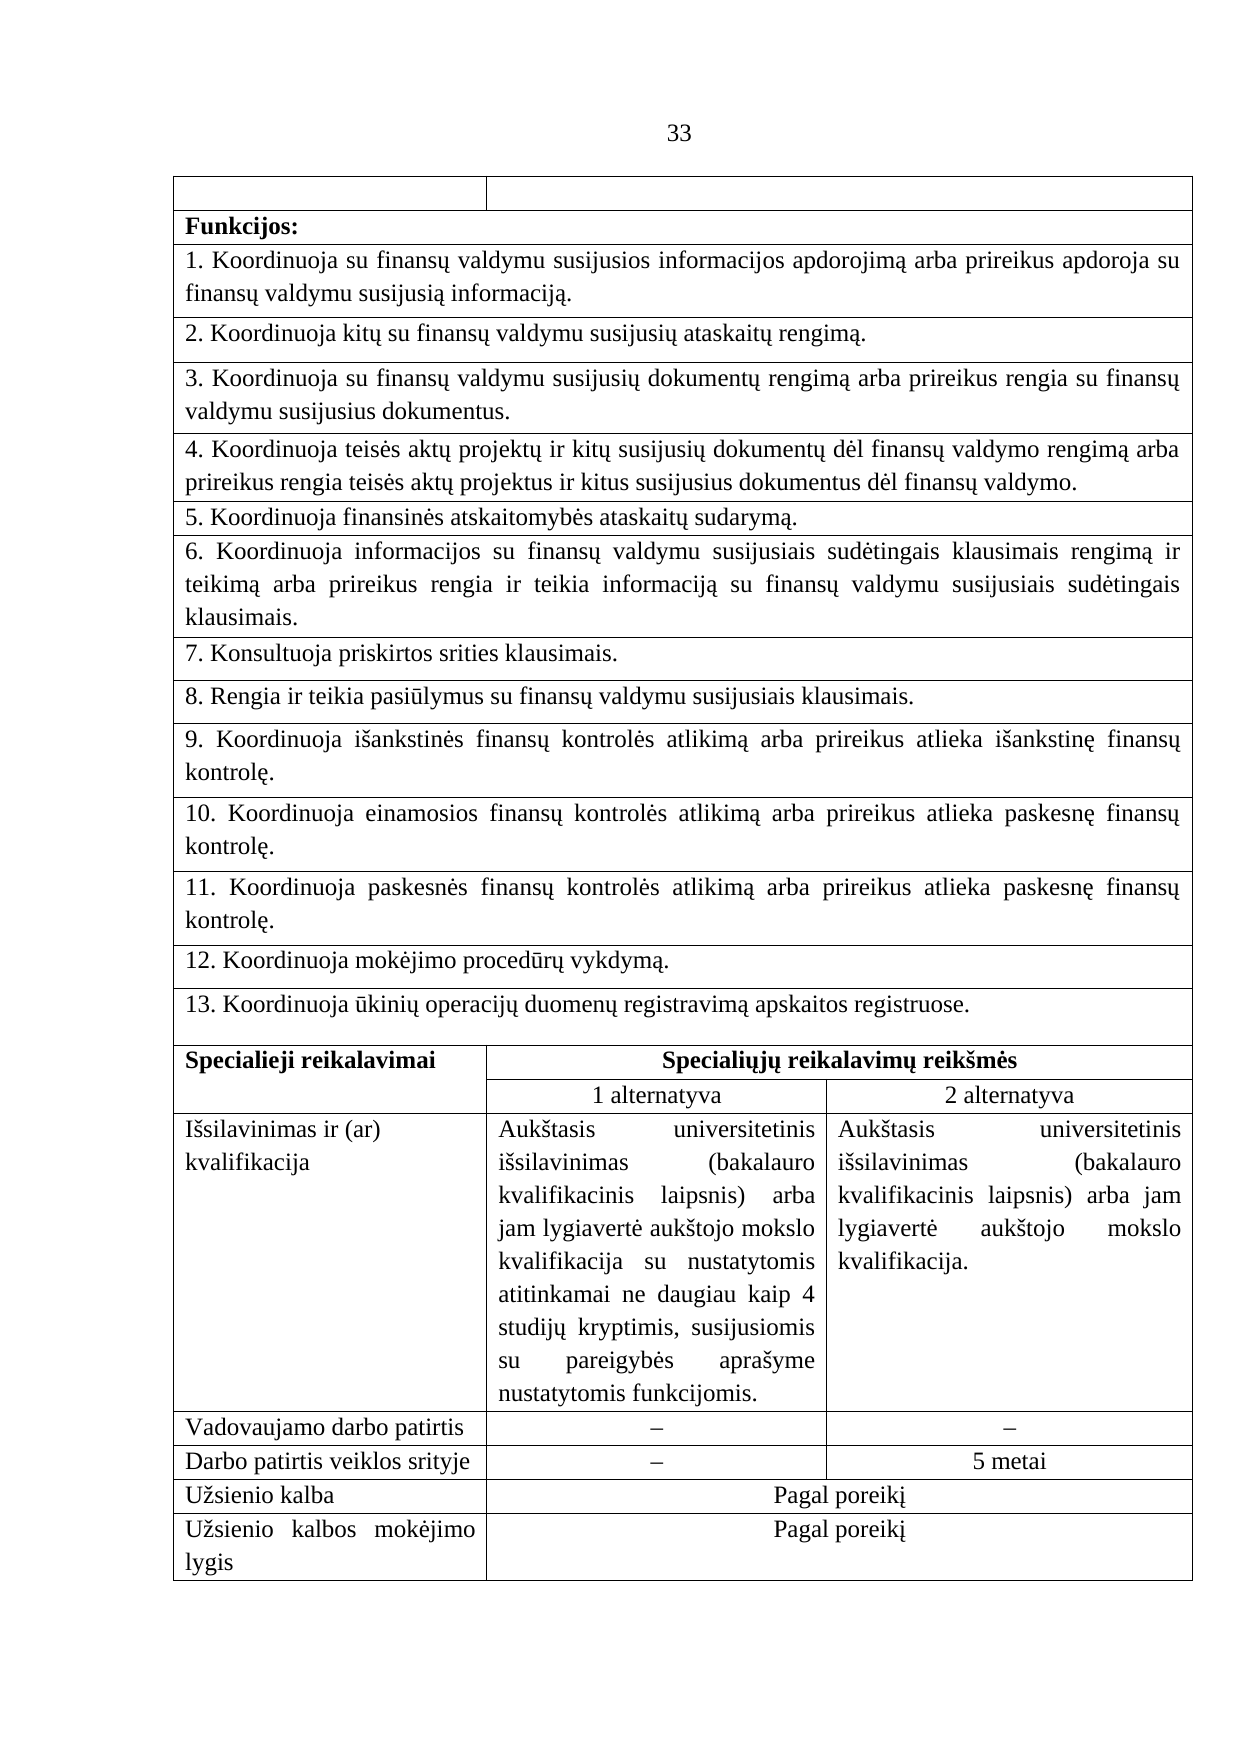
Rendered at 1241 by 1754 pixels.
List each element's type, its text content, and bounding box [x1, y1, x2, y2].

table_cell 11. Koordinuoja paskesnės finansų kontrolės atlikimą arba prireikus atlieka paskesnę finansų kontrolę. [174, 872, 1192, 944]
table_cell Aukštasis universitetinis išsilavinimas (bakalauro kvalifikacinis laipsnis) arba jam lygiavertė aukštojo mokslo kvalifikacija su nustatytomis atitinkamai ne daugiau kaip 4 studijų kryptimis, susijusiomis su pareigybės aprašyme nustatytomis funkcijomis. [487, 1114, 826, 1411]
table_cell 1. Koordinuoja su finansų valdymu susijusios informacijos apdorojimą arba prireikus apdoroja su finansų valdymu susijusią informaciją. [174, 245, 1192, 317]
table_cell 4. Koordinuoja teisės aktų projektų ir kitų susijusių dokumentų dėl finansų valdymo rengimą arba prireikus rengia teisės aktų projektus ir kitus susijusius dokumentus dėl finansų valdymo. [174, 434, 1192, 501]
table_cell 5. Koordinuoja finansinės atskaitomybės ataskaitų sudarymą. [174, 502, 1192, 535]
table_cell 10. Koordinuoja einamosios finansų kontrolės atlikimą arba prireikus atlieka paskesnę finansų kontrolę. [174, 798, 1192, 871]
table_cell Darbo patirtis veiklos srityje [174, 1446, 486, 1479]
table_cell [174, 177, 486, 210]
table_cell 5 metai [827, 1446, 1192, 1479]
table_cell Specialiųjų reikalavimų reikšmės [487, 1046, 1192, 1079]
table_cell Išsilavinimas ir (ar) kvalifikacija [174, 1114, 486, 1411]
table_cell – [487, 1446, 826, 1479]
table_cell Vadovaujamo darbo patirtis [174, 1412, 486, 1445]
table_cell 8. Rengia ir teikia pasiūlymus su finansų valdymu susijusiais klausimais. [174, 681, 1192, 723]
table_cell Funkcijos: [174, 211, 1192, 244]
table_cell [487, 177, 1192, 210]
table_cell 2 alternatyva [827, 1080, 1192, 1113]
table_cell – [487, 1412, 826, 1445]
table_cell 13. Koordinuoja ūkinių operacijų duomenų registravimą apskaitos registruose. [174, 989, 1192, 1044]
table_cell – [827, 1412, 1192, 1445]
table_cell 2. Koordinuoja kitų su finansų valdymu susijusių ataskaitų rengimą. [174, 318, 1192, 362]
table_cell Užsienio kalbos mokėjimo lygis [174, 1514, 486, 1580]
table_cell 7. Konsultuoja priskirtos srities klausimais. [174, 638, 1192, 680]
table_cell 6. Koordinuoja informacijos su finansų valdymu susijusiais sudėtingais klausimais rengimą ir teikimą arba prireikus rengia ir teikia informaciją su finansų valdymu susijusiais sudėtingais klausimais. [174, 536, 1192, 637]
table_cell 1 alternatyva [487, 1080, 826, 1113]
table_cell Pagal poreikį [487, 1480, 1192, 1513]
table_cell Užsienio kalba [174, 1480, 486, 1513]
table_cell Specialieji reikalavimai [174, 1046, 486, 1113]
table_cell Aukštasis universitetinis išsilavinimas (bakalauro kvalifikacinis laipsnis) arba jam lygiavertė aukštojo mokslo kvalifikacija. [827, 1114, 1192, 1411]
table_cell 3. Koordinuoja su finansų valdymu susijusių dokumentų rengimą arba prireikus rengia su finansų valdymu susijusius dokumentus. [174, 363, 1192, 433]
table_cell Pagal poreikį [487, 1514, 1192, 1580]
table_cell 9. Koordinuoja išankstinės finansų kontrolės atlikimą arba prireikus atlieka išankstinę finansų kontrolę. [174, 724, 1192, 797]
table_cell 12. Koordinuoja mokėjimo procedūrų vykdymą. [174, 946, 1192, 988]
